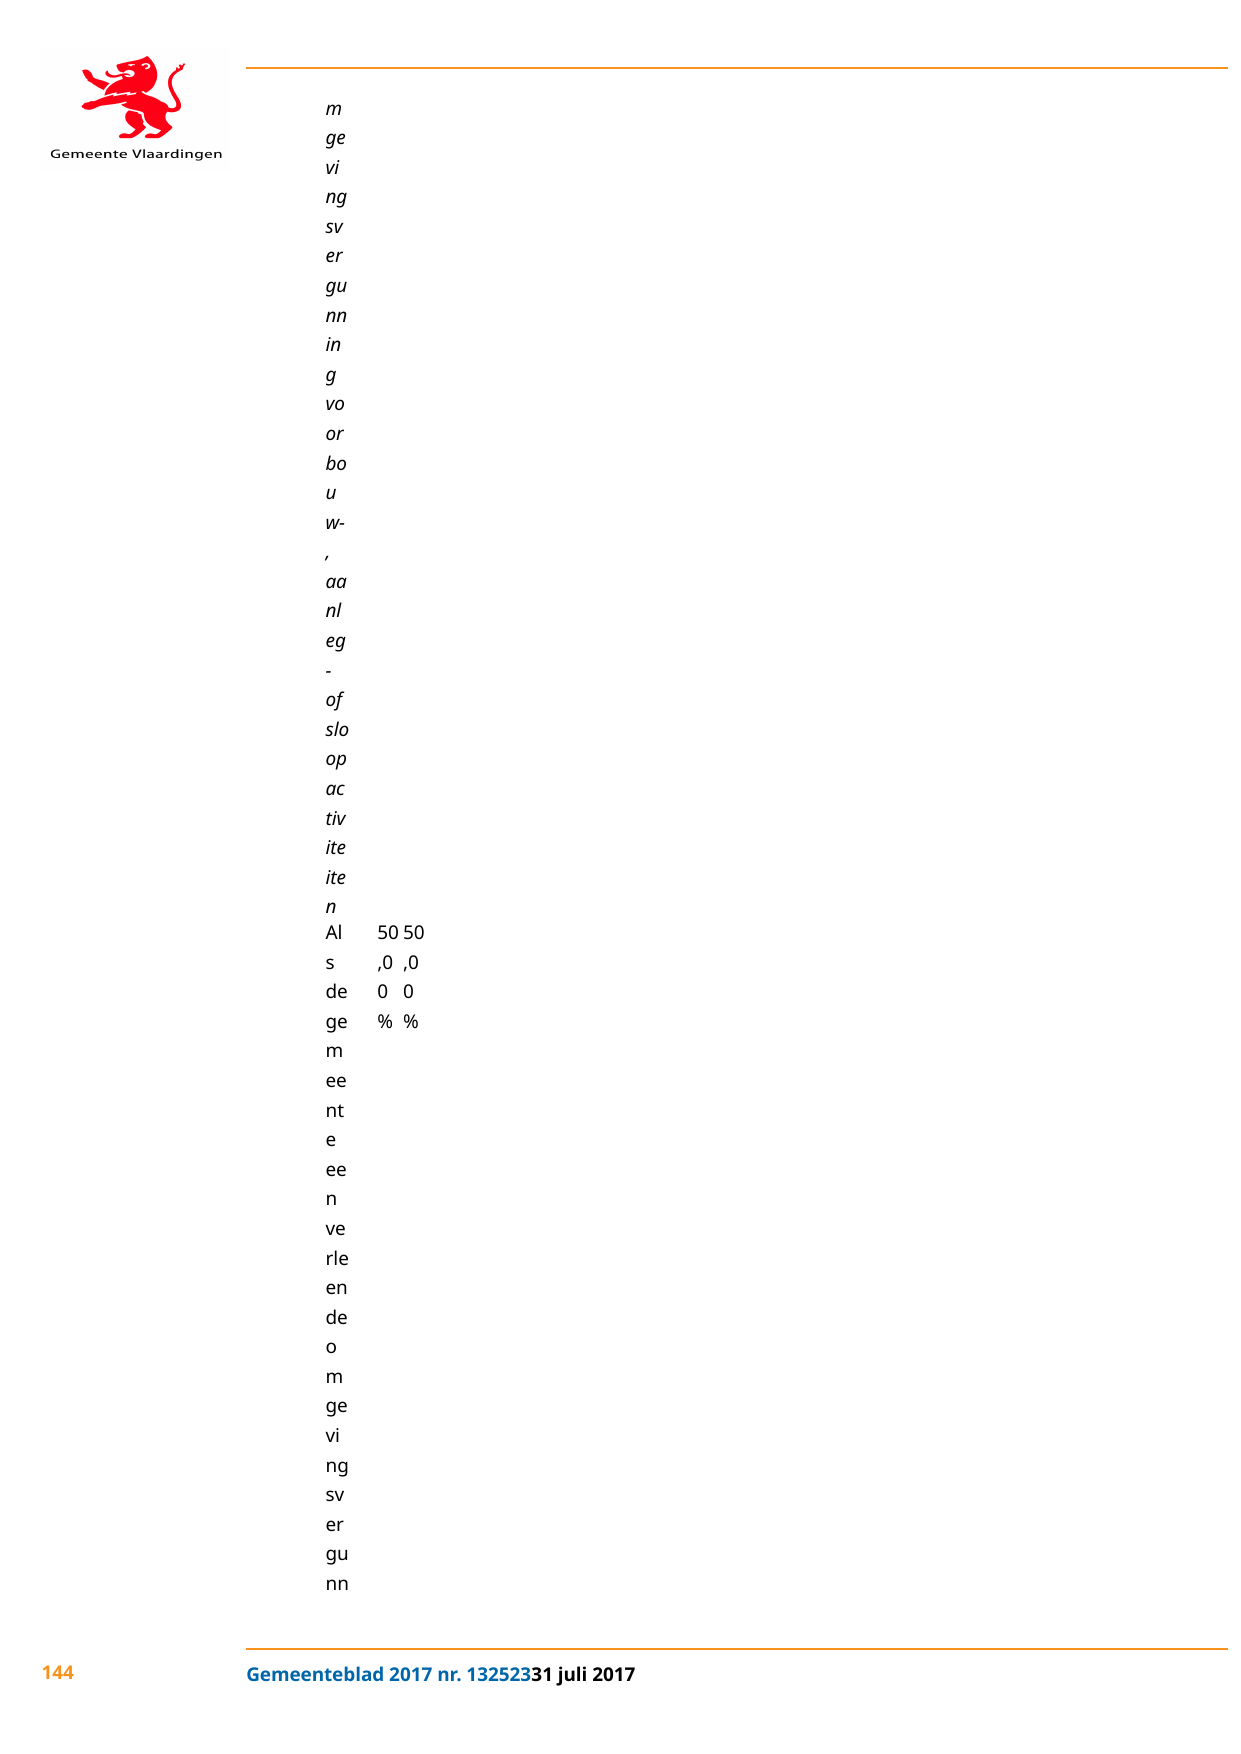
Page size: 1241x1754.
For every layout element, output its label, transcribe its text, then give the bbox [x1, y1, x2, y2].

table_cell [403, 95, 429, 919]
table_cell mgevingsvergunning voor bouw-, aanleg- of sloopactiviteiten [325, 95, 351, 919]
table_cell [274, 95, 299, 919]
table_cell [377, 95, 403, 919]
table_cell [248, 919, 274, 1596]
table_cell Als de gemeente een verleende omgevingsvergunn [325, 919, 351, 1596]
table_cell [300, 919, 325, 1596]
table_cell [248, 95, 274, 919]
table_cell [351, 919, 377, 1596]
table_cell [300, 95, 325, 919]
table_cell 50,00% [403, 919, 429, 1596]
table_cell 50,00% [377, 919, 403, 1596]
table_cell [351, 95, 377, 919]
picture [41, 47, 231, 172]
table_cell [274, 919, 299, 1596]
